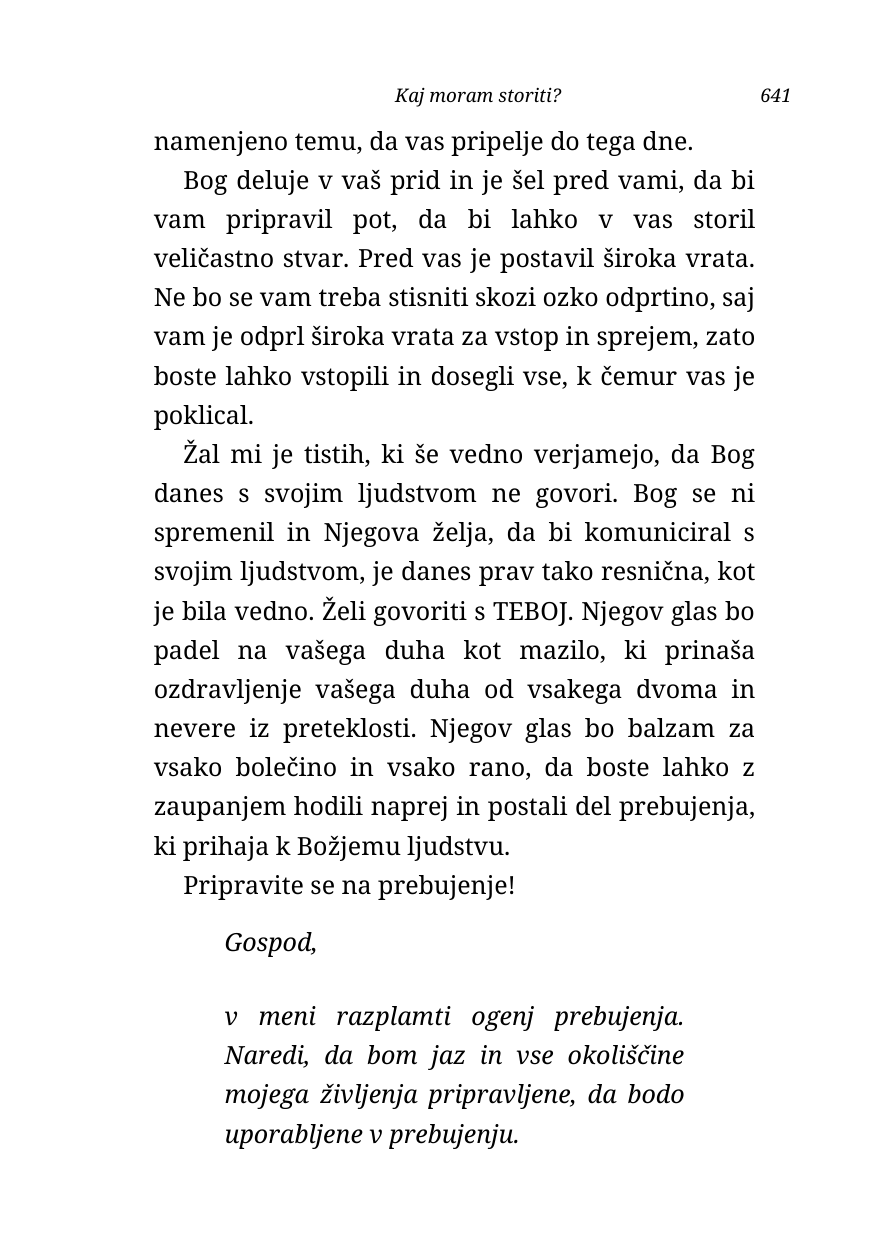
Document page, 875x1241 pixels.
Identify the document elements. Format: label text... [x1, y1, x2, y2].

text v meni razplamti ogenj prebujenja. Naredi, da bom jaz in vse okoliščine mojega življenja pripravljene, da bodo uporabljene v prebujenju. [224, 999, 685, 1150]
text Gospod, [224, 924, 685, 958]
text namenjeno temu, da vas pripelje do tega dne. [153, 123, 756, 157]
text Žal mi je tistih, ki še vedno verjamejo, da Bog danes s svojim ljudstvom ne govori. Bog se ni spremenil in Njegova želja, da bi komuniciral s svojim ljudstvom, je danes prav tako resnična, kot je bila vedno. Želi govoriti s TEBOJ. Njegov glas bo padel na vašega duha kot mazilo, ki prinaša ozdravljenje vašega duha od vsakega dvoma in nevere iz preteklosti. Njegov glas bo balzam za vsako bolečino in vsako rano, da boste lahko z zaupanjem hodili naprej in postali del prebujenja, ki prihaja k Božjemu ljudstvu. [153, 437, 756, 862]
text Pripravite se na prebujenje! [153, 867, 756, 901]
text Bog deluje v vaš prid in je šel pred vami, da bi vam pripravil pot, da bi lahko v vas storil veličastno stvar. Pred vas je postavil široka vrata. Ne bo se vam treba stisniti skozi ozko odprtino, saj vam je odprl široka vrata za vstop in sprejem, zato boste lahko vstopili in dosegli vse, k čemur vas je poklical. [153, 162, 756, 431]
